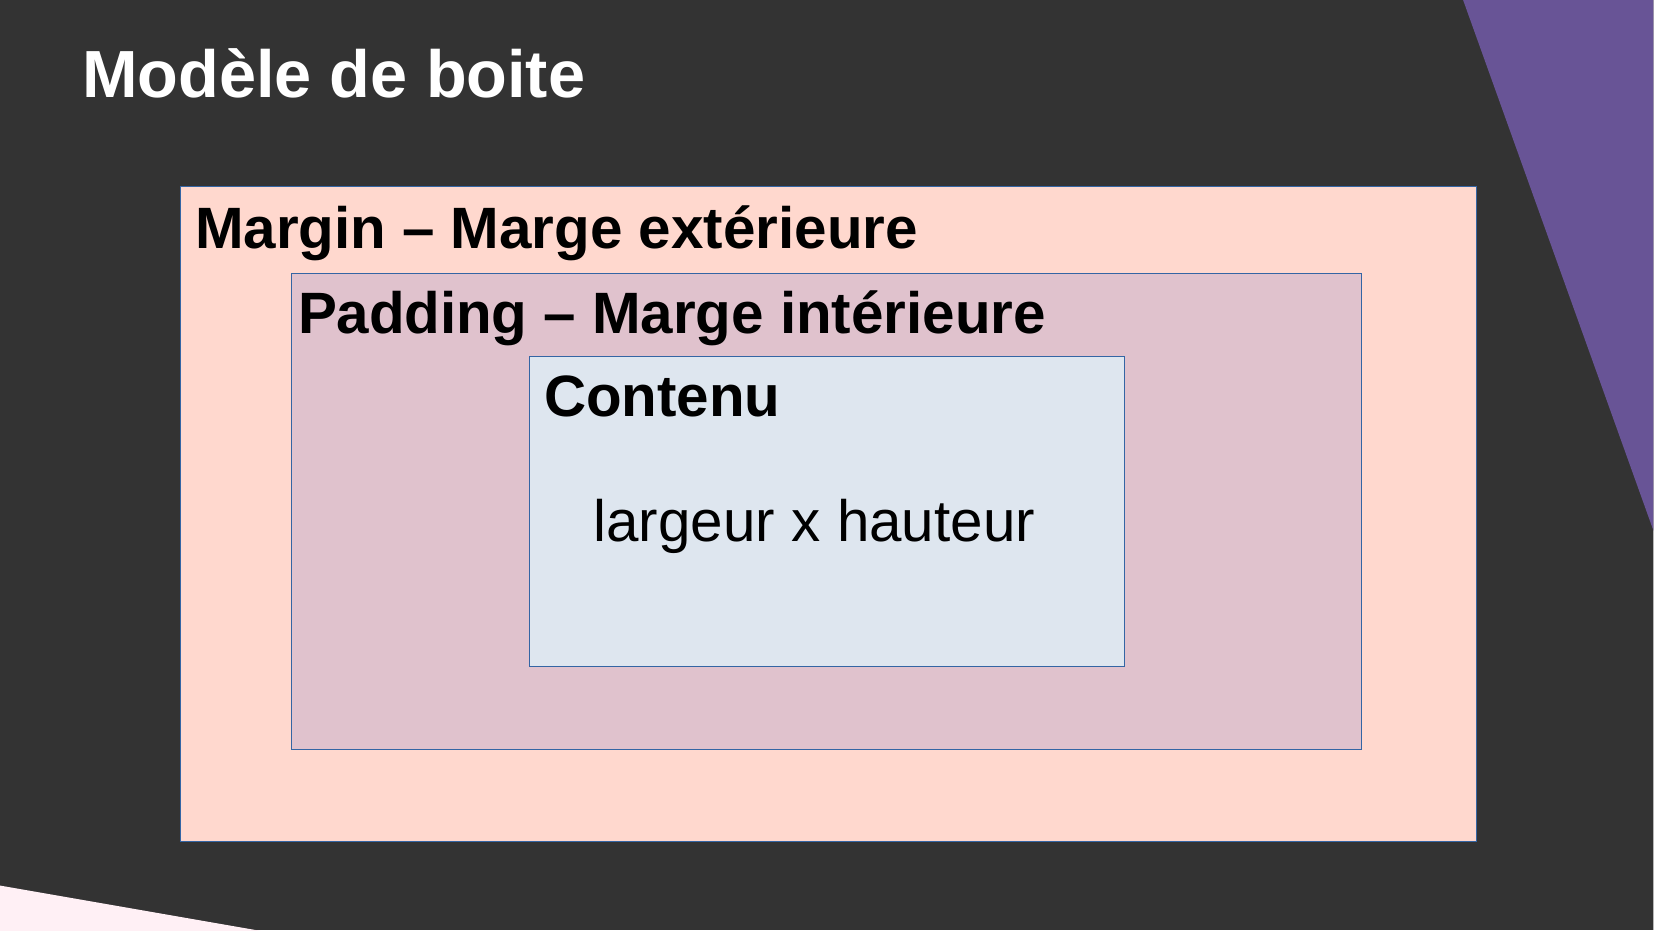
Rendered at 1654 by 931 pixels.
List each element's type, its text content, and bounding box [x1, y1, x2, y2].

title Modèle de boite [82, 37, 1571, 112]
text_box Padding – Marge intérieure [283, 273, 1276, 354]
text_box Margin – Marge extérieure [180, 188, 1173, 268]
text_box [180, 186, 1477, 842]
text_box [1463, 0, 1654, 533]
text_box [0, 885, 262, 931]
text_box Contenu [529, 356, 1512, 437]
text_box largeur x hauteur [578, 481, 1075, 562]
